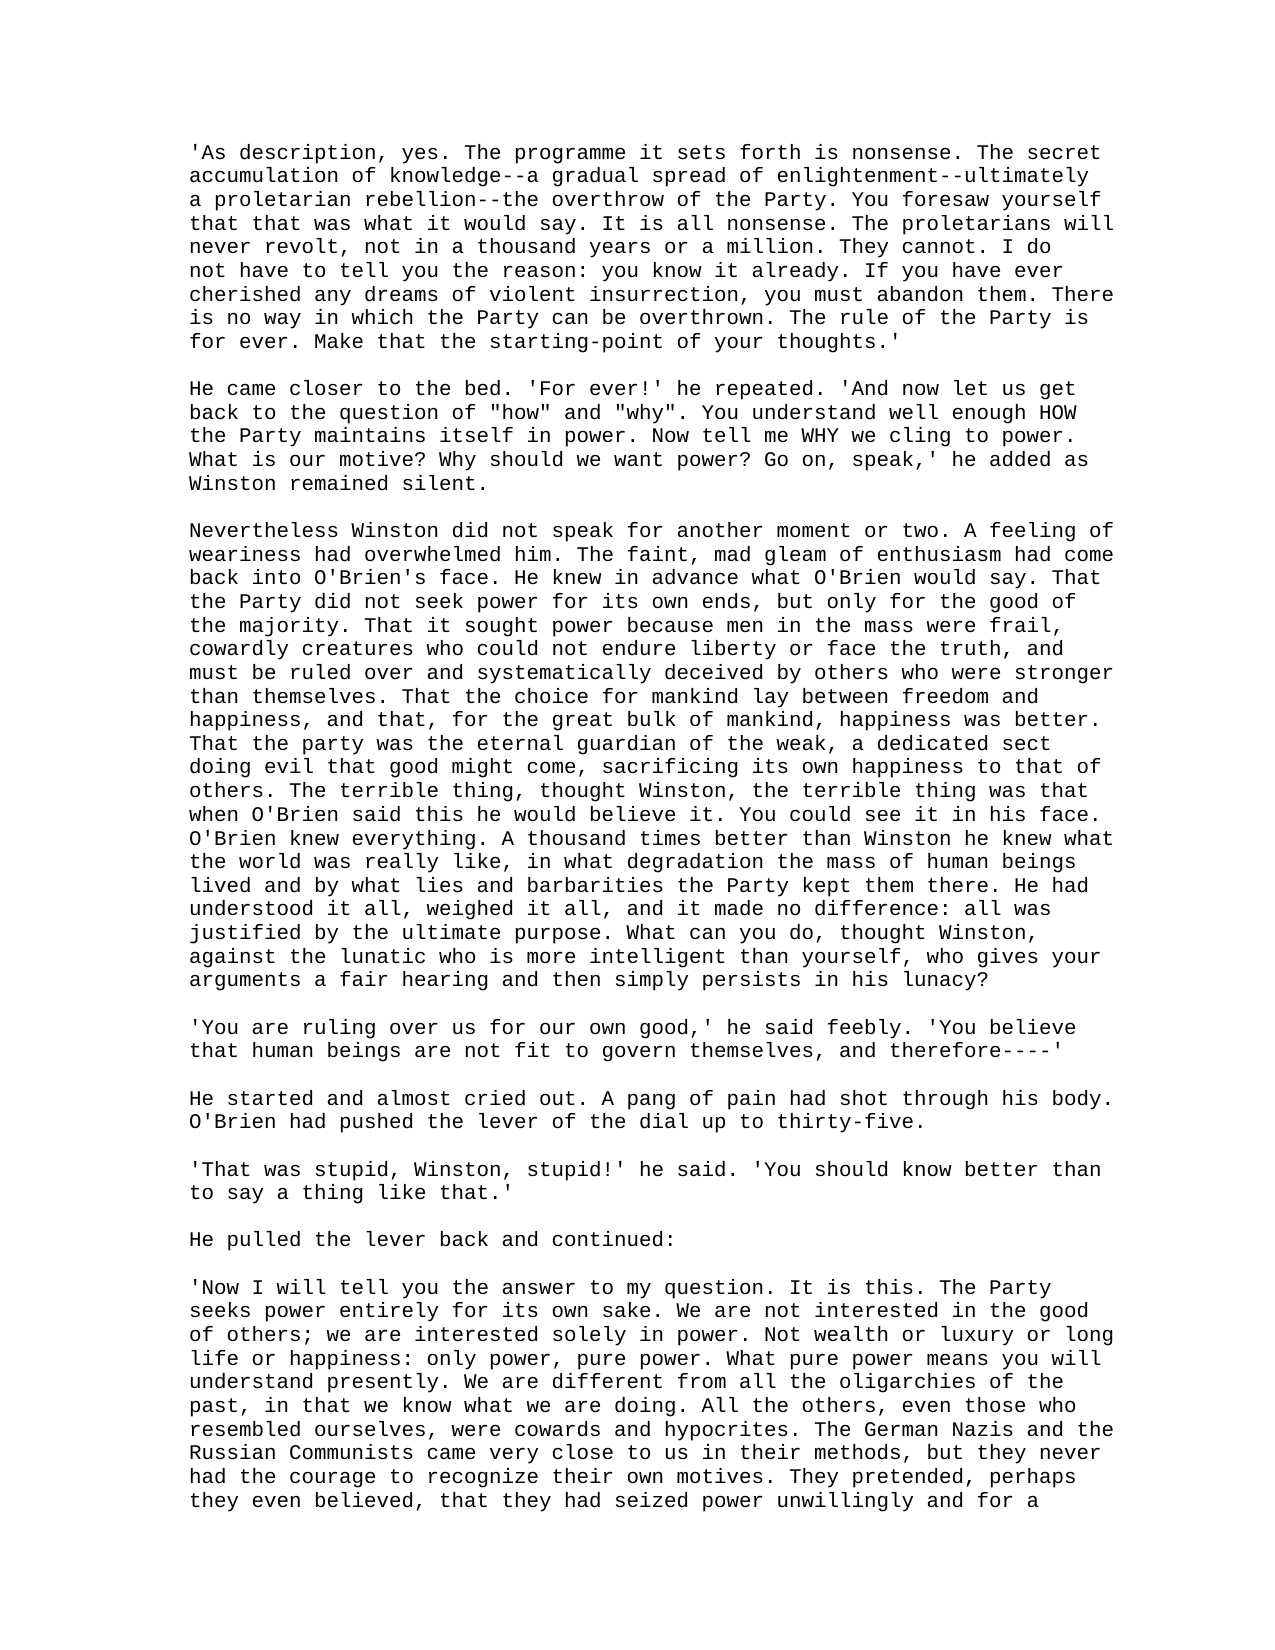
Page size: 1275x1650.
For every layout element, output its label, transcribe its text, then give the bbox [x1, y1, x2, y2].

text O'Brien knew everything. A thousand times better than Winston he knew what [189, 827, 1185, 851]
text justified by the ultimate purpose. What can you do, thought Winston, [189, 922, 1185, 946]
text against the lunatic who is more intelligent than yourself, who gives your [189, 946, 1185, 969]
text that that was what it would say. It is all nonsense. The proletarians will [189, 213, 1185, 236]
text a proletarian rebellion--the overthrow of the Party. You foresaw yourself [189, 189, 1185, 213]
text back to the question of "how" and "why". You understand well enough HOW [189, 402, 1185, 426]
text the world was really like, in what degradation the mass of human beings [189, 851, 1185, 875]
text 'As description, yes. The programme it sets forth is nonsense. The secret [189, 118, 1185, 165]
text that human beings are not fit to govern themselves, and therefore----' He started and almost cried out. A pang of pain had shot through his body. [189, 1040, 1185, 1111]
text of others; we are interested solely in power. Not wealth or luxury or long [189, 1324, 1185, 1348]
text seeks power entirely for its own sake. We are not interested in the good [189, 1300, 1185, 1324]
text accumulation of knowledge--a gradual spread of enlightenment--ultimately [189, 165, 1185, 189]
text the Party did not seek power for its own ends, but only for the good of [189, 591, 1185, 615]
text cowardly creatures who could not endure liberty or face the truth, and [189, 638, 1185, 662]
text What is our motive? Why should we want power? Go on, speak,' he added as [189, 449, 1185, 473]
text weariness had overwhelmed him. The faint, mad gleam of enthusiasm had come [189, 544, 1185, 567]
text to say a thing like that.' He pulled the lever back and continued: 'Now I will tell you the answer to my question. It is this. The Party [189, 1182, 1185, 1300]
text than themselves. That the choice for mankind lay between freedom and [189, 686, 1185, 709]
text That the party was the eternal guardian of the weak, a dedicated sect [189, 733, 1185, 757]
text never revolt, not in a thousand years or a million. They cannot. I do [189, 236, 1185, 260]
text happiness, and that, for the great bulk of mankind, happiness was better. [189, 709, 1185, 733]
text cherished any dreams of violent insurrection, you must abandon them. There [189, 284, 1185, 307]
text resembled ourselves, were cowards and hypocrites. The German Nazis and the [189, 1419, 1185, 1442]
text must be ruled over and systematically deceived by others who were stronger [189, 662, 1185, 686]
text is no way in which the Party can be overthrown. The rule of the Party is [189, 307, 1185, 331]
text others. The terrible thing, thought Winston, the terrible thing was that [189, 780, 1185, 804]
text Russian Communists came very close to us in their methods, but they never [189, 1442, 1185, 1466]
text when O'Brien said this he would believe it. You could see it in his face. [189, 804, 1185, 827]
text past, in that we know what we are doing. All the others, even those who [189, 1395, 1185, 1419]
text back into O'Brien's face. He knew in advance what O'Brien would say. That [189, 567, 1185, 591]
text lived and by what lies and barbarities the Party kept them there. He had [189, 875, 1185, 898]
text doing evil that good might come, sacrificing its own happiness to that of [189, 757, 1185, 780]
text Winston remained silent. Nevertheless Winston did not speak for another moment or two. A feeling of [189, 473, 1185, 544]
text O'Brien had pushed the lever of the dial up to thirty-five. 'That was stupid, Winston, stupid!' he said. 'You should know better than [189, 1111, 1185, 1182]
text understand presently. We are different from all the oligarchies of the [189, 1371, 1185, 1395]
text life or happiness: only power, pure power. What pure power means you will [189, 1348, 1185, 1371]
text arguments a fair hearing and then simply persists in his lunacy? 'You are ruling over us for our own good,' he said feebly. 'You believe [189, 969, 1185, 1040]
text had the courage to recognize their own motives. They pretended, perhaps [189, 1466, 1185, 1489]
text they even believed, that they had seized power unwillingly and for a [189, 1489, 1185, 1513]
text the majority. That it sought power because men in the mass were frail, [189, 615, 1185, 638]
text the Party maintains itself in power. Now tell me WHY we cling to power. [189, 426, 1185, 449]
text understood it all, weighed it all, and it made no difference: all was [189, 898, 1185, 922]
text for ever. Make that the starting-point of your thoughts.' He came closer to the bed. 'For ever!' he repeated. 'And now let us get [189, 331, 1185, 402]
text not have to tell you the reason: you know it already. If you have ever [189, 260, 1185, 284]
